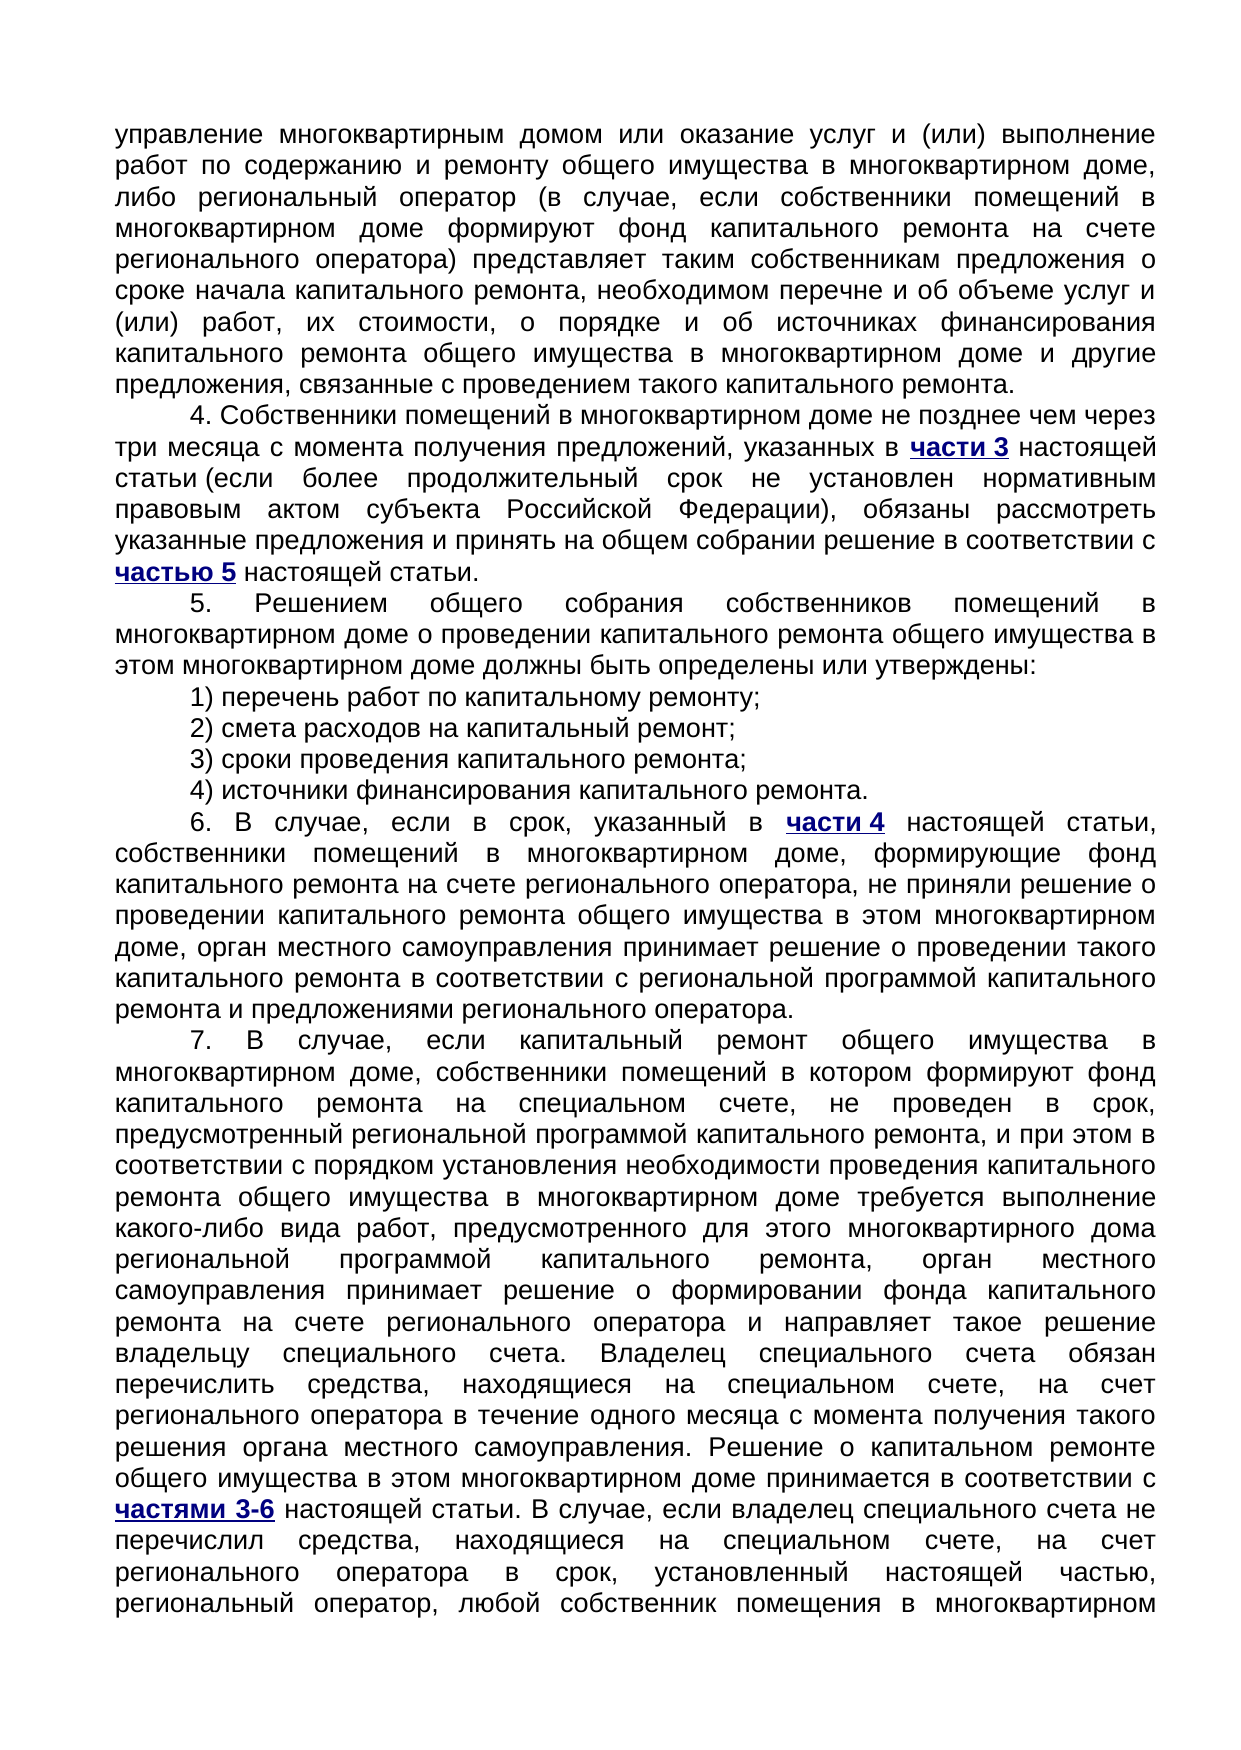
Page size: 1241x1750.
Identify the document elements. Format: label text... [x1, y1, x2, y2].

text 6. В случае, если в срок, указанный в части 4 настоящей статьи, собственники помещений в многоквартирном доме, формирующие фонд капитального ремонта на счете регионального оператора, не приняли решение о проведении капитального ремонта общего имущества в этом многоквартирном доме, орган местного самоуправления принимает решение о проведении такого капитального ремонта в соответствии с региональной программой капитального ремонта и предложениями регионального оператора. [114, 806, 1157, 1024]
text 4. Собственники помещений в многоквартирном доме не позднее чем через три месяца с момента получения предложений, указанных в части 3 настоящей статьи (если более продолжительный срок не установлен нормативным правовым актом субъекта Российской Федерации), обязаны рассмотреть указанные предложения и принять на общем собрании решение в соответствии с частью 5 настоящей статьи. [114, 399, 1157, 587]
text управление многоквартирным домом или оказание услуг и (или) выполнение работ по содержанию и ремонту общего имущества в многоквартирном доме, либо региональный оператор (в случае, если собственники помещений в многоквартирном доме формируют фонд капитального ремонта на счете регионального оператора) представляет таким собственникам предложения о сроке начала капитального ремонта, необходимом перечне и об объеме услуг и (или) работ, их стоимости, о порядке и об источниках финансирования капитального ремонта общего имущества в многоквартирном доме и другие предложения, связанные с проведением такого капитального ремонта. [114, 118, 1157, 399]
text 7. В случае, если капитальный ремонт общего имущества в многоквартирном доме, собственники помещений в котором формируют фонд капитального ремонта на специальном счете, не проведен в срок, предусмотренный региональной программой капитального ремонта, и при этом в соответствии с порядком установления необходимости проведения капитального ремонта общего имущества в многоквартирном доме требуется выполнение какого-либо вида работ, предусмотренного для этого многоквартирного дома региональной программой капитального ремонта, орган местного самоуправления принимает решение о формировании фонда капитального ремонта на счете регионального оператора и направляет такое решение владельцу специального счета. Владелец специального счета обязан перечислить средства, находящиеся на специальном счете, на счет регионального оператора в течение одного месяца с момента получения такого решения органа местного самоуправления. Решение о капитальном ремонте общего имущества в этом многоквартирном доме принимается в соответствии с частями 3-6 настоящей статьи. В случае, если владелец специального счета не перечислил средства, находящиеся на специальном счете, на счет регионального оператора в срок, установленный настоящей частью, региональный оператор, любой собственник помещения в многоквартирном [114, 1024, 1157, 1618]
text 5. Решением общего собрания собственников помещений в многоквартирном доме о проведении капитального ремонта общего имущества в этом многоквартирном доме должны быть определены или утверждены: [114, 587, 1157, 681]
text 2) смета расходов на капитальный ремонт; [114, 712, 1157, 743]
text 1) перечень работ по капитальному ремонту; [114, 681, 1157, 712]
text 3) сроки проведения капитального ремонта; [114, 743, 1157, 774]
text 4) источники финансирования капитального ремонта. [114, 774, 1157, 806]
